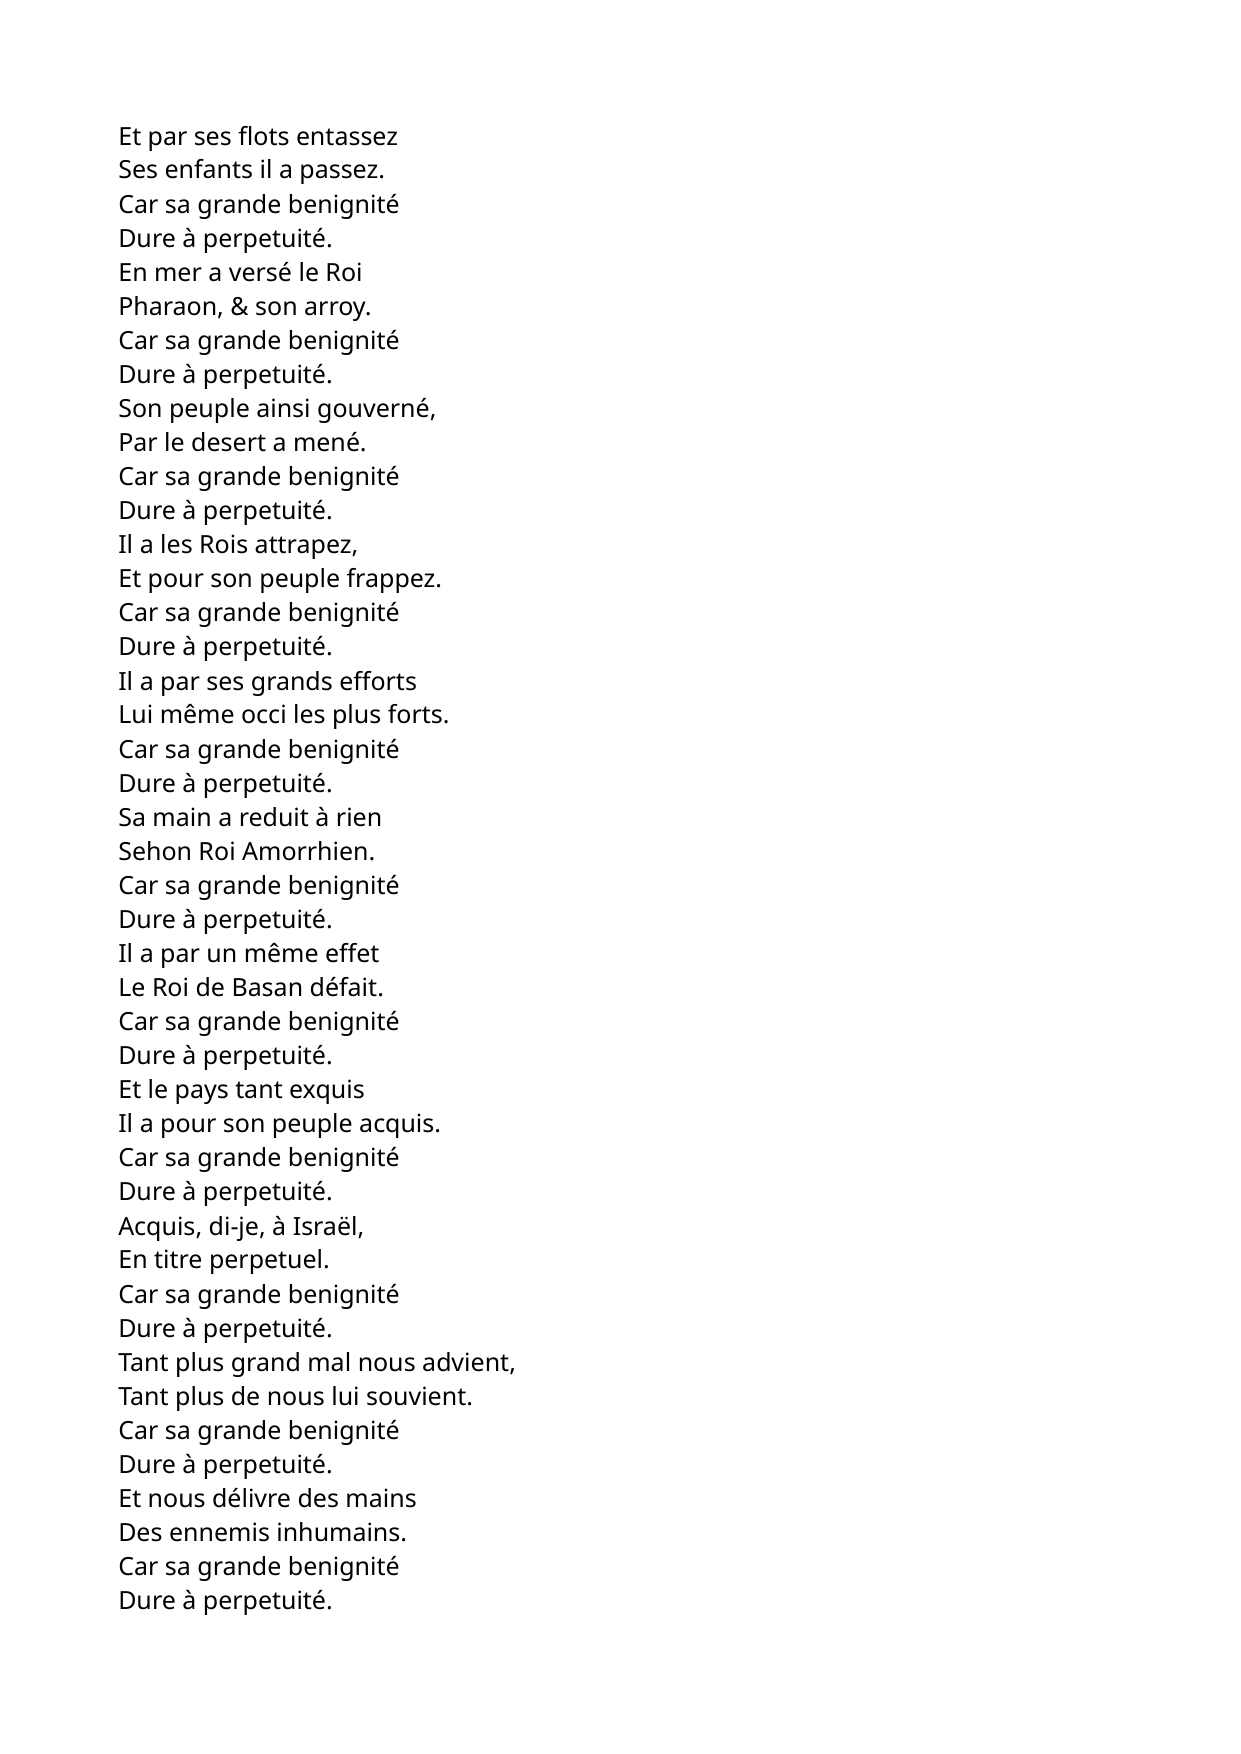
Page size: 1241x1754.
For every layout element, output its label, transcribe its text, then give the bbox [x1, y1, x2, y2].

text Car sa grande benignité [118, 1004, 1122, 1038]
text Son peuple ainsi gouverné, [118, 391, 1122, 425]
text Car sa grande benignité [118, 731, 1122, 765]
text Car sa grande benignité [118, 1412, 1122, 1447]
text Dure à perpetuité. [118, 902, 1122, 936]
text Il a les Rois attrapez, [118, 527, 1122, 561]
text Dure à perpetuité. [118, 220, 1122, 254]
text Lui même occi les plus forts. [118, 697, 1122, 731]
text Dure à perpetuité. [118, 1583, 1122, 1617]
text Dure à perpetuité. [118, 357, 1122, 391]
text Le Roi de Basan défait. [118, 970, 1122, 1004]
text Dure à perpetuité. [118, 1447, 1122, 1481]
text Acquis, di-je, à Israël, [118, 1208, 1122, 1242]
text Tant plus grand mal nous advient, [118, 1344, 1122, 1378]
text Par le desert a mené. [118, 425, 1122, 459]
text Dure à perpetuité. [118, 629, 1122, 663]
text Il a par ses grands efforts [118, 663, 1122, 697]
text Il a pour son peuple acquis. [118, 1106, 1122, 1140]
text Et pour son peuple frappez. [118, 561, 1122, 595]
text Car sa grande benignité [118, 1549, 1122, 1583]
text Dure à perpetuité. [118, 1038, 1122, 1072]
text Et par ses flots entassez [118, 118, 1122, 152]
text Des ennemis inhumains. [118, 1515, 1122, 1549]
text Il a par un même effet [118, 936, 1122, 970]
text Car sa grande benignité [118, 322, 1122, 357]
text En mer a versé le Roi [118, 254, 1122, 288]
text Dure à perpetuité. [118, 493, 1122, 527]
text En titre perpetuel. [118, 1242, 1122, 1276]
text Ses enfants il a passez. [118, 152, 1122, 186]
text Sa main a reduit à rien [118, 799, 1122, 833]
text Tant plus de nous lui souvient. [118, 1378, 1122, 1412]
text Dure à perpetuité. [118, 765, 1122, 799]
text Pharaon, & son arroy. [118, 288, 1122, 322]
text Car sa grande benignité [118, 1276, 1122, 1310]
text Car sa grande benignité [118, 595, 1122, 629]
text Car sa grande benignité [118, 186, 1122, 220]
text Et nous délivre des mains [118, 1481, 1122, 1515]
text Car sa grande benignité [118, 1140, 1122, 1174]
text Car sa grande benignité [118, 867, 1122, 902]
text Et le pays tant exquis [118, 1072, 1122, 1106]
text Sehon Roi Amorrhien. [118, 833, 1122, 867]
text Car sa grande benignité [118, 459, 1122, 493]
text Dure à perpetuité. [118, 1174, 1122, 1208]
text Dure à perpetuité. [118, 1310, 1122, 1344]
